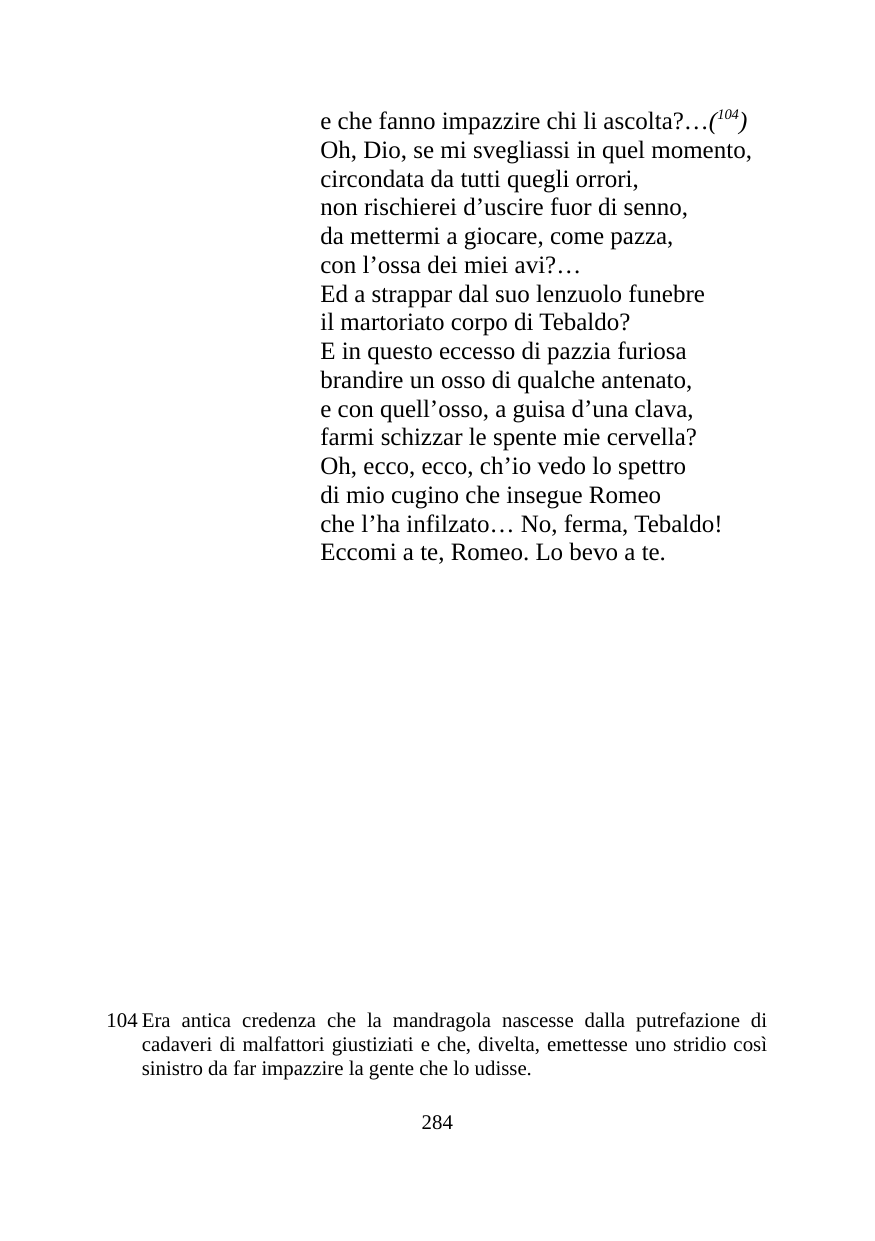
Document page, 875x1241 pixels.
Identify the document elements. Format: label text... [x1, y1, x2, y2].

table_cell [106, 106, 313, 595]
table_cell e che fanno impazzire chi li ascolta?…() Oh, Dio, se mi svegliassi in quel momento, circondata da tutti quegli orrori, non rischierei d’uscire fuor di senno, da mettermi a giocare, come pazza, con l’ossa dei miei avi?… Ed a strappar dal suo lenzuolo funebre il martoriato corpo di Tebaldo? E in questo eccesso di pazzia furiosa brandire un osso di qualche antenato, e con quell’osso, a guisa d’una clava, farmi schizzar le spente mie cervella? Oh, ecco, ecco, ch’io vedo lo spettro di mio cugino che insegue Romeo che l’ha infilzato… No, ferma, Tebaldo! Eccomi a te, Romeo. Lo bevo a te. [313, 106, 768, 595]
